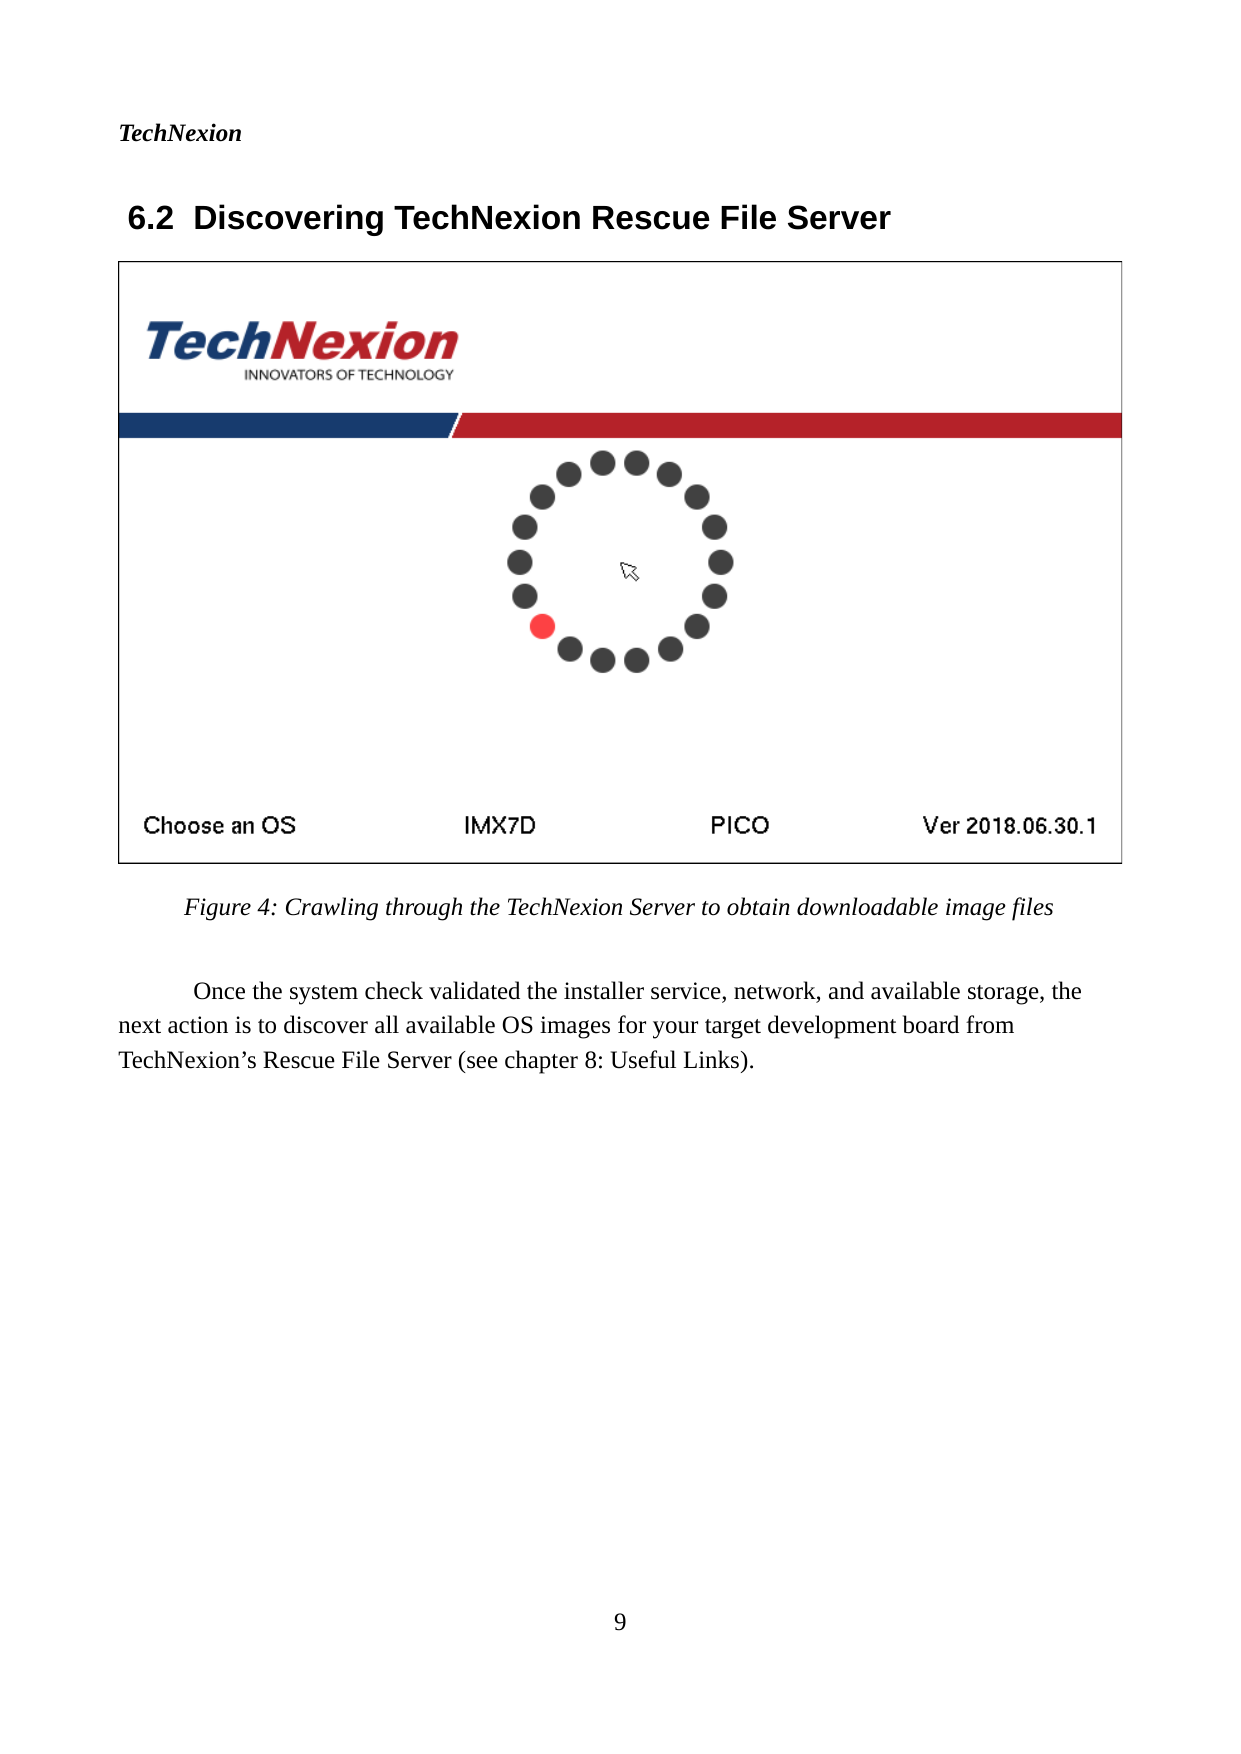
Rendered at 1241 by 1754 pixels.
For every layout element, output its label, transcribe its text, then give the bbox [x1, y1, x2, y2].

text Figure 4: Crawling through the TechNexion Server to obtain downloadable image files [118, 864, 1122, 921]
picture [118, 261, 1123, 864]
text Once the system check validated the installer service, network, and available storage, the next action is to discover all available OS images for your target development board from TechNexion’s Rescue File Server (see chapter 8: Useful Links). [118, 976, 1122, 1074]
subtitle Discovering TechNexion Rescue File Server [118, 198, 1122, 236]
